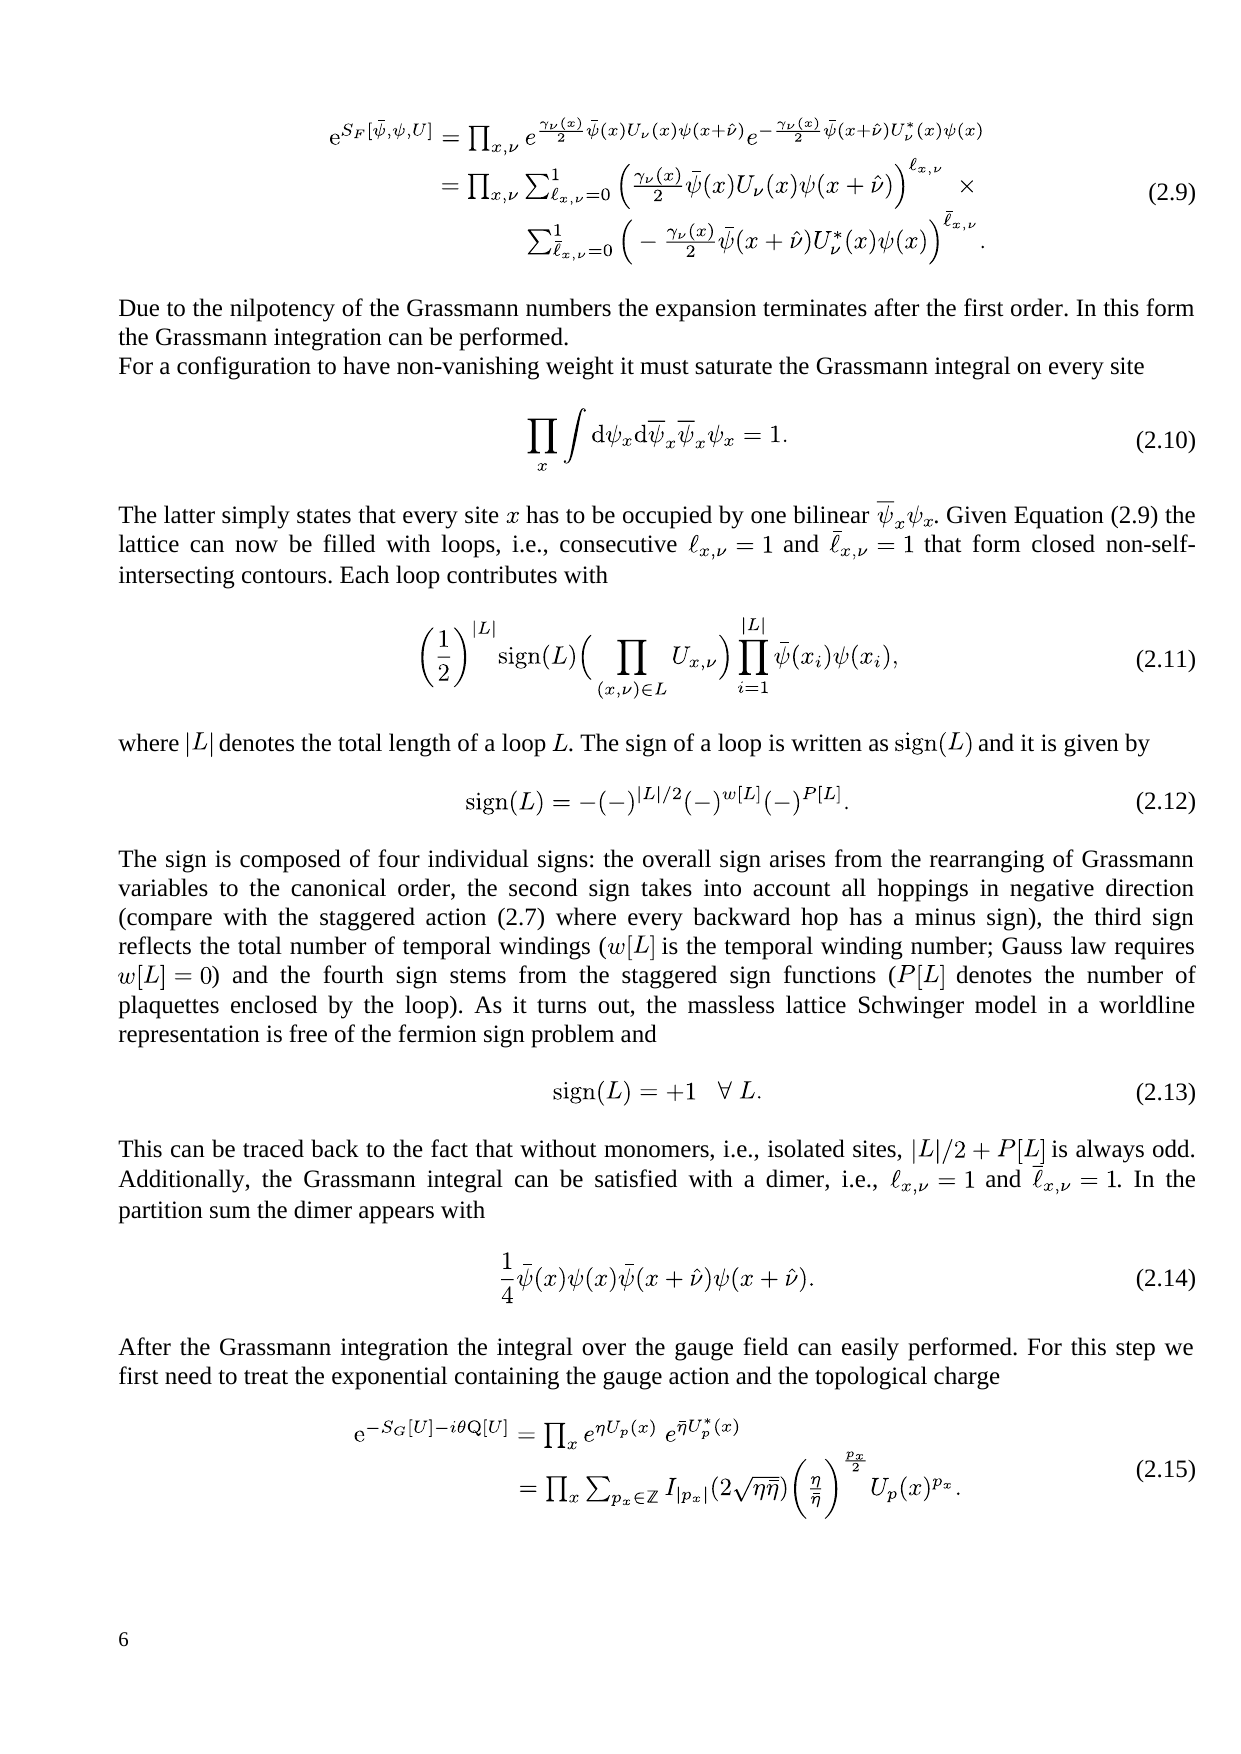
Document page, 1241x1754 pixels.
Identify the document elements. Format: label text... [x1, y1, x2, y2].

text (2.15) [735, 1418, 1196, 1519]
text This can be traced back to the fact that without monomers, i.e., isolated sites, is always odd. Additionally, the Grassmann integral can be satisfied with a dimer, i.e., and . In the partition sum the dimer appears with [118, 1134, 1196, 1223]
text (2.10) [546, 408, 1196, 471]
text [118, 1252, 506, 1303]
text [118, 117, 564, 264]
text [118, 408, 581, 471]
text For a configuration to have non-vanishing weight it must saturate the Grassmann integral on every site [118, 351, 1196, 379]
text (2.11) [636, 617, 1196, 699]
text After the Grassmann integration the integral over the gauge field can easily performed. For this step we first need to treat the exponential containing the gauge action and the topological charge [118, 1332, 1196, 1389]
text (2.12) [795, 786, 1196, 816]
text Due to the nilpotency of the Grassmann numbers the expansion terminates after the first order. In this form the Grassmann integration can be performed. [118, 293, 1196, 351]
text (2.9) [816, 117, 1196, 264]
text (2.13) [118, 1076, 1196, 1106]
text [118, 617, 743, 699]
text where denotes the total length of a loop . The sign of a loop is written as and it is given by [118, 728, 1196, 757]
text [118, 1418, 804, 1519]
text The latter simply states that every site has to be occupied by one bilinear . Given Equation (2.9) the lattice can now be filled with loops, i.e., consecutive and that form closed non-self-intersecting contours. Each loop contributes with [118, 500, 1196, 588]
text The sign is composed of four individual signs: the overall sign arises from the rearranging of Grassmann variables to the canonical order, the second sign takes into account all hoppings in negative direction (compare with the staggered action (2.7) where every backward hop has a minus sign), the third sign reflects the total number of temporal windings ( is the temporal winding number; Gauss law requires ) and the fourth sign stems from the staggered sign functions ( denotes the number of plaquettes enclosed by the loop). As it turns out, the massless lattice Schwinger model in a worldline representation is free of the fermion sign problem and [118, 844, 1196, 1047]
text (2.14) [509, 1252, 1196, 1303]
text [118, 786, 638, 816]
